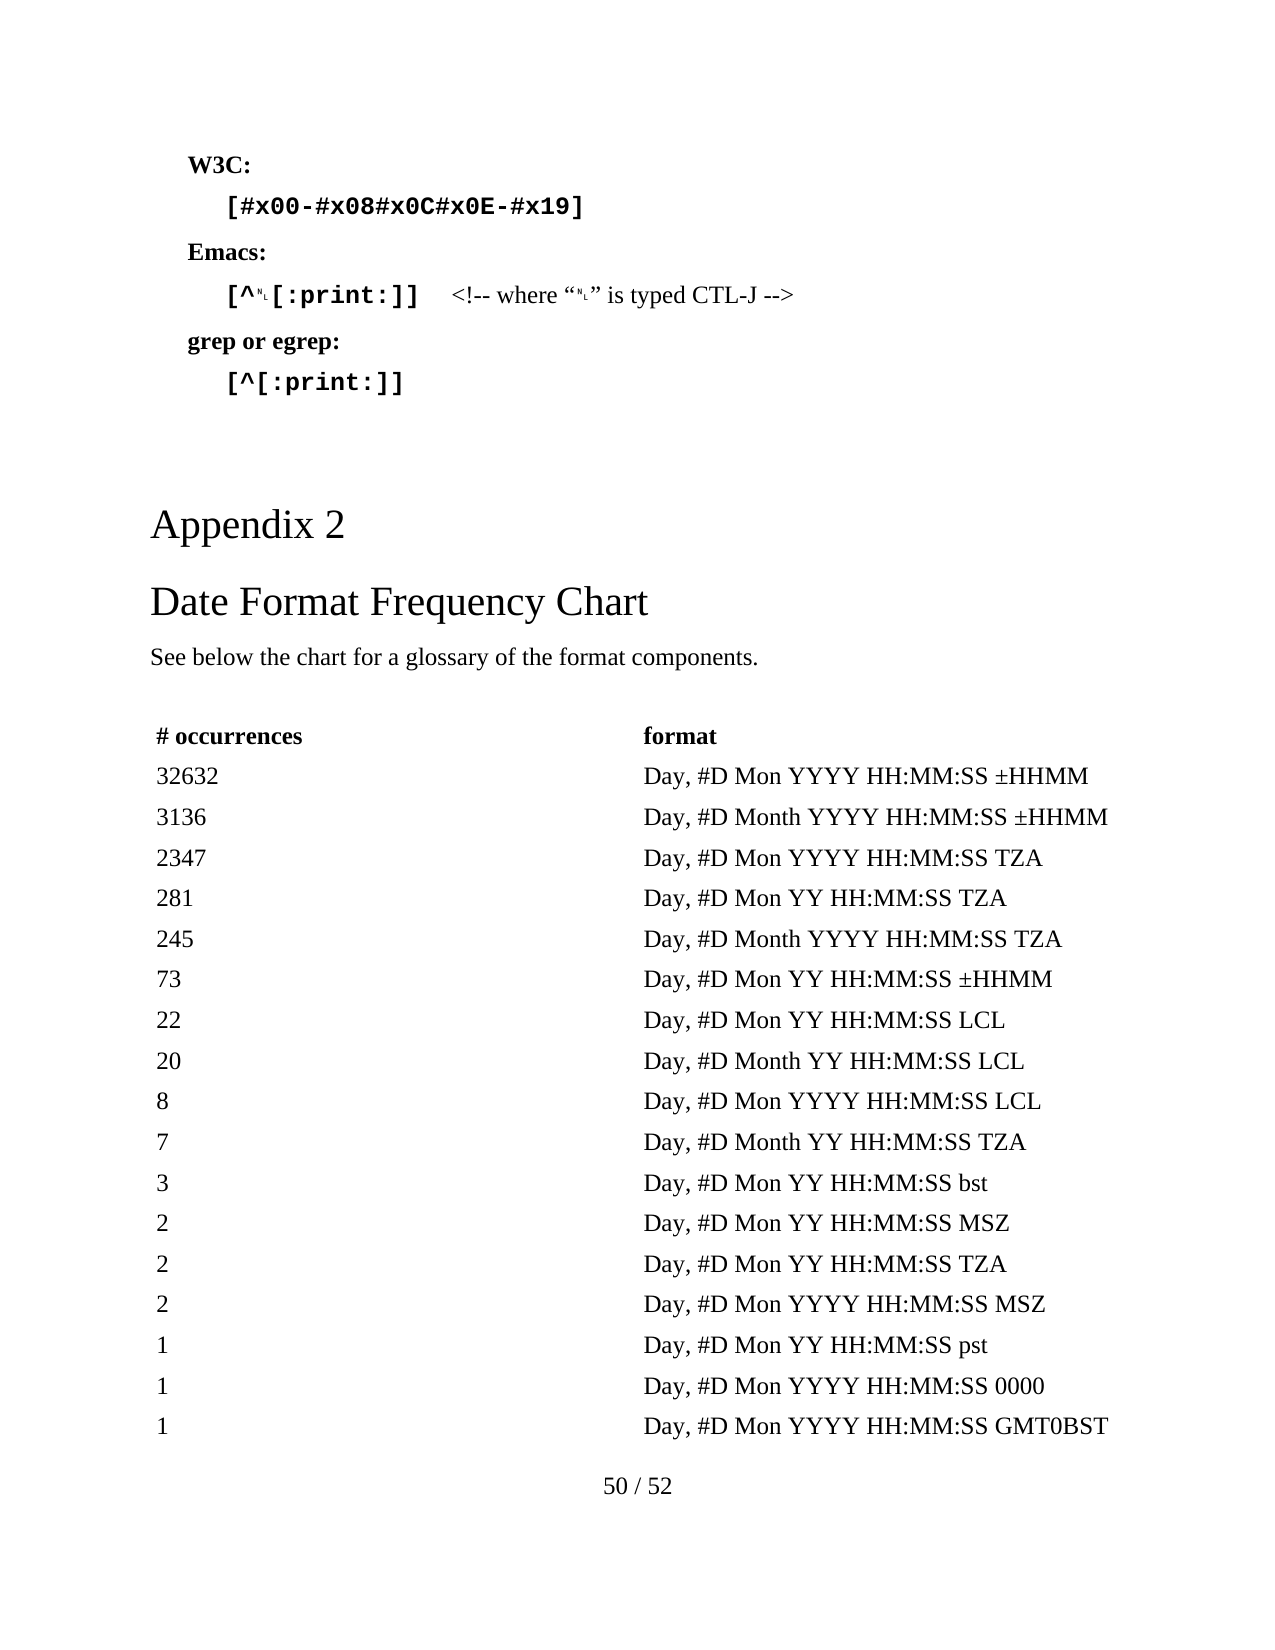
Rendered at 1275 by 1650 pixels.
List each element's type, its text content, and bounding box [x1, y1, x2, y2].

table_cell 2 [150, 1243, 637, 1283]
table_cell Day, #D Mon YYYY HH:MM:SS TZA [638, 837, 1125, 877]
table_header # occurrences [150, 715, 637, 755]
table_cell 1 [150, 1324, 637, 1365]
list W3C: [187, 150, 1125, 179]
table_cell 3136 [150, 796, 637, 837]
list Emacs: [187, 237, 1125, 265]
subtitle Date Format Frequency Chart [150, 577, 1125, 625]
table_cell Day, #D Month YY HH:MM:SS LCL [638, 1040, 1125, 1080]
table_cell 1 [150, 1365, 637, 1405]
table_cell 8 [150, 1080, 637, 1121]
table_cell 2347 [150, 837, 637, 877]
table_cell Day, #D Month YYYY HH:MM:SS TZA [638, 918, 1125, 958]
table_cell 22 [150, 999, 637, 1040]
table_cell Day, #D Mon YY HH:MM:SS ±HHMM [638, 959, 1125, 999]
list grep or egrep: [187, 326, 1125, 354]
table_cell 2 [150, 1284, 637, 1324]
table_cell 20 [150, 1040, 637, 1080]
table_cell Day, #D Mon YYYY HH:MM:SS LCL [638, 1080, 1125, 1121]
table_header format [638, 715, 1125, 755]
table_cell 3 [150, 1162, 637, 1202]
table_cell Day, #D Mon YYYY HH:MM:SS 0000 [638, 1365, 1125, 1405]
table_cell 1 [150, 1405, 637, 1440]
list [^[:print:]] [187, 369, 1125, 398]
table_cell 7 [150, 1121, 637, 1162]
table_cell Day, #D Mon YY HH:MM:SS pst [638, 1324, 1125, 1365]
table_cell 281 [150, 877, 637, 918]
table_cell Day, #D Mon YYYY HH:MM:SS MSZ [638, 1284, 1125, 1324]
table_cell Day, #D Mon YY HH:MM:SS bst [638, 1162, 1125, 1202]
table_cell Day, #D Mon YYYY HH:MM:SS GMT0BST [638, 1405, 1125, 1440]
table_cell Day, #D Month YY HH:MM:SS TZA [638, 1121, 1125, 1162]
table_cell Day, #D Mon YY HH:MM:SS LCL [638, 999, 1125, 1040]
list [#x00-#x08#x0C#x0E-#x19] [187, 193, 1125, 222]
table_cell Day, #D Mon YY HH:MM:SS TZA [638, 1243, 1125, 1283]
table_cell 2 [150, 1202, 637, 1243]
table_cell Day, #D Mon YY HH:MM:SS MSZ [638, 1202, 1125, 1243]
text Appendix 2 [150, 499, 1125, 547]
table_cell Day, #D Mon YY HH:MM:SS TZA [638, 877, 1125, 918]
table_cell Day, #D Mon YYYY HH:MM:SS ±HHMM [638, 755, 1125, 796]
table_cell Day, #D Month YYYY HH:MM:SS ±HHMM [638, 796, 1125, 837]
table_cell 73 [150, 959, 637, 999]
text See below the chart for a glossary of the format components. [150, 642, 1125, 671]
list [^␤[:print:]] <!-- where “␤” is typed CTL-J --> [187, 280, 1125, 311]
table_cell 32632 [150, 755, 637, 796]
table_cell 245 [150, 918, 637, 958]
